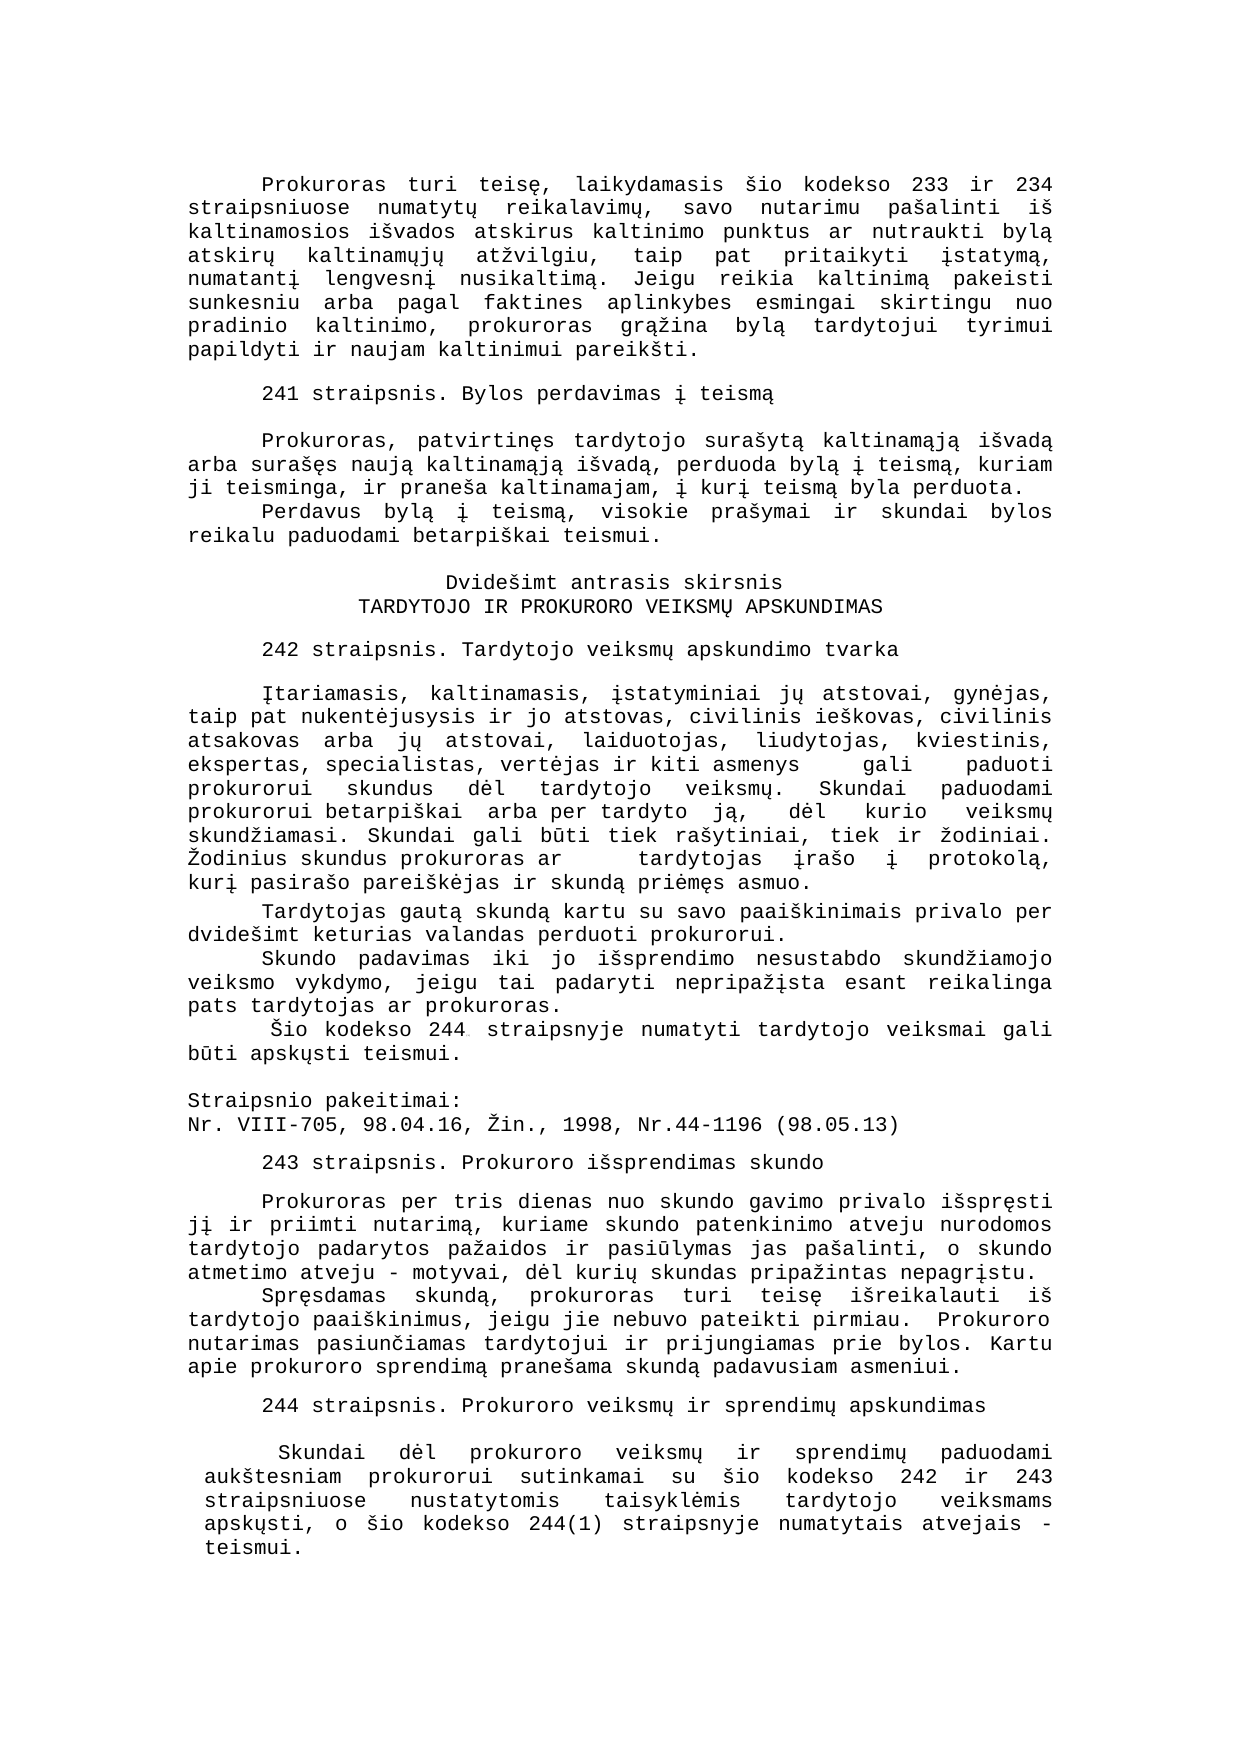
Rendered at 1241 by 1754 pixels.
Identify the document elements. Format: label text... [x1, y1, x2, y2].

text Prokuroras per tris dienas nuo skundo gavimo privalo išspręsti jį ir priimti nutarimą, kuriame skundo patenkinimo atveju nurodomos tardytojo padarytos pažaidos ir pasiūlymas jas pašalinti, o skundo atmetimo atveju - motyvai, dėl kurių skundas pripažintas nepagrįstu. [187, 1191, 1053, 1285]
text Šio kodekso 244(1) straipsnyje numatyti tardytojo veiksmai gali būti apskųsti teismui. [187, 1019, 1053, 1066]
text Spręsdamas skundą, prokuroras turi teisę išreikalauti iš tardytojo paaiškinimus, jeigu jie nebuvo pateikti pirmiau. Prokuroro nutarimas pasiunčiamas tardytojui ir prijungiamas prie bylos. Kartu apie prokuroro sprendimą pranešama skundą padavusiam asmeniui. [187, 1285, 1053, 1380]
text Perdavus bylą į teismą, visokie prašymai ir skundai bylos reikalu paduodami betarpiškai teismui. [187, 501, 1053, 548]
text 244 straipsnis. Prokuroro veiksmų ir sprendimų apskundimas [187, 1395, 1053, 1419]
text Prokuroras, patvirtinęs tardytojo surašytą kaltinamąją išvadą arba surašęs naują kaltinamąją išvadą, perduoda bylą į teismą, kuriam ji teisminga, ir praneša kaltinamajam, į kurį teismą byla perduota. [187, 430, 1053, 501]
text TARDYTOJO IR PROKURORO VEIKSMŲ APSKUNDIMAS [187, 596, 1053, 619]
text 243 straipsnis. Prokuroro išsprendimas skundo [187, 1152, 1053, 1176]
text Prokuroras turi teisę, laikydamasis šio kodekso 233 ir 234 straipsniuose numatytų reikalavimų, savo nutarimu pašalinti iš kaltinamosios išvados atskirus kaltinimo punktus ar nutraukti bylą atskirų kaltinamųjų atžvilgiu, taip pat pritaikyti įstatymą, numatantį lengvesnį nusikaltimą. Jeigu reikia kaltinimą pakeisti sunkesniu arba pagal faktines aplinkybes esmingai skirtingu nuo pradinio kaltinimo, prokuroras grąžina bylą tardytojui tyrimui papildyti ir naujam kaltinimui pareikšti. [187, 174, 1053, 363]
text Tardytojas gautą skundą kartu su savo paaiškinimais privalo per dvidešimt keturias valandas perduoti prokurorui. [187, 901, 1053, 948]
text Straipsnio pakeitimai: [187, 1090, 1053, 1113]
text Nr. VIII-705, 98.04.16, Žin., 1998, Nr.44-1196 (98.05.13) [187, 1113, 1053, 1137]
text Dvidešimt antrasis skirsnis [187, 572, 1053, 596]
text Skundo padavimas iki jo išsprendimo nesustabdo skundžiamojo veiksmo vykdymo, jeigu tai padaryti nepripažįsta esant reikalinga pats tardytojas ar prokuroras. [187, 948, 1053, 1019]
text Įtariamasis, kaltinamasis, įstatyminiai jų atstovai, gynėjas, taip pat nukentėjusysis ir jo atstovas, civilinis ieškovas, civilinis atsakovas arba jų atstovai, laiduotojas, liudytojas, kviestinis, ekspertas, specialistas, vertėjas ir kiti asmenys gali paduoti prokurorui skundus dėl tardytojo veiksmų. Skundai paduodami prokurorui betarpiškai arba per tardyto ją, dėl kurio veiksmų skundžiamasi. Skundai gali būti tiek rašytiniai, tiek ir žodiniai. Žodinius skundus prokuroras ar tardytojas įrašo į protokolą, kurį pasirašo pareiškėjas ir skundą priėmęs asmuo. [187, 683, 1053, 896]
text Skundai dėl prokuroro veiksmų ir sprendimų paduodami aukštesniam prokurorui sutinkamai su šio kodekso 242 ir 243 straipsniuose nustatytomis taisyklėmis tardytojo veiksmams apskųsti, o šio kodekso 244(1) straipsnyje numatytais atvejais - teismui. [204, 1442, 1053, 1561]
text 241 straipsnis. Bylos perdavimas į teismą [187, 383, 1053, 406]
text 242 straipsnis. Tardytojo veiksmų apskundimo tvarka [187, 639, 1053, 663]
